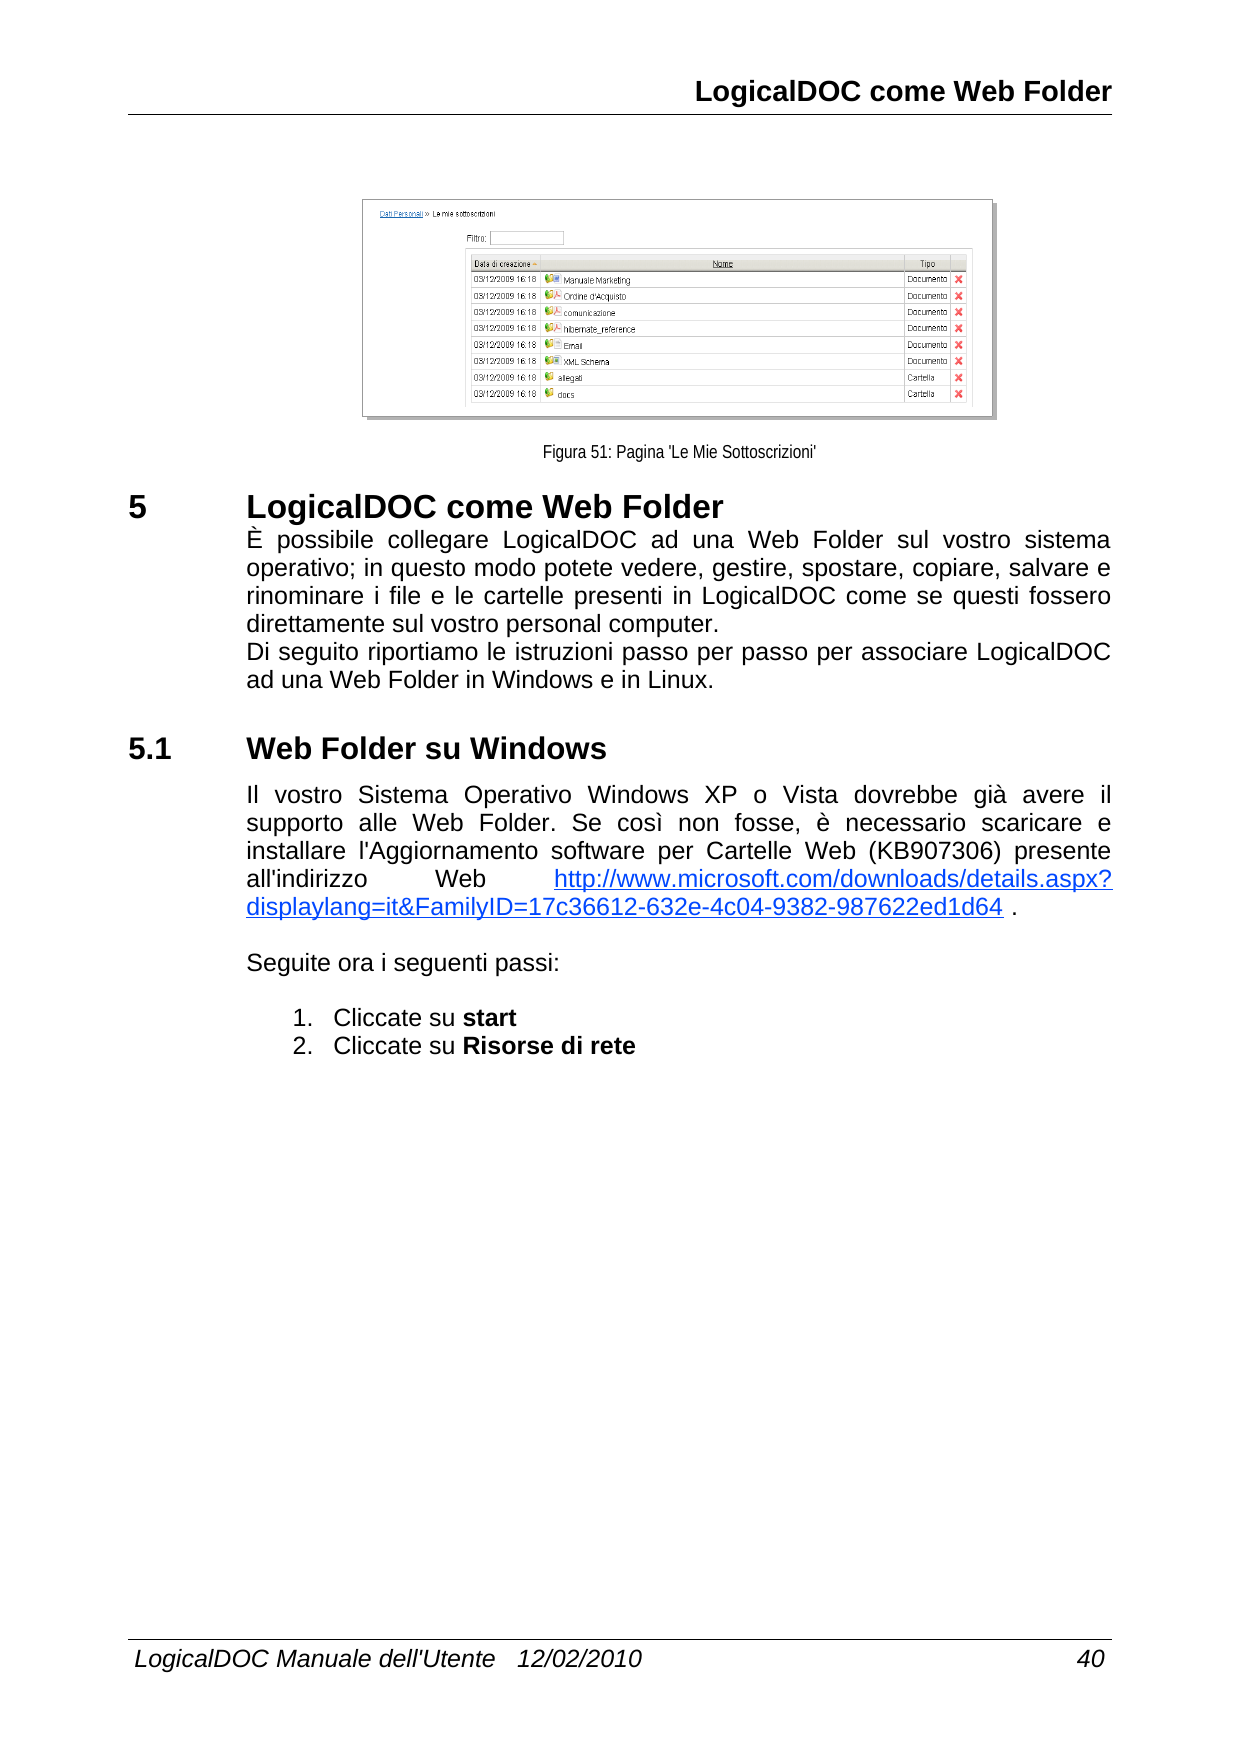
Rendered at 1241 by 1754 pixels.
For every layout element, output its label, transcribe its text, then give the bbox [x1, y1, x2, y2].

subtitle LogicalDOC come Web Folder [128, 150, 1112, 526]
subtitle Web Folder su Windows [128, 731, 1112, 766]
text È possibile collegare LogicalDOC ad una Web Folder sul vostro sistema operativo; in questo modo potete vedere, gestire, spostare, copiare, salvare e rinominare i file e le cartelle presenti in LogicalDOC come se questi fossero direttamente sul vostro personal computer. [246, 526, 1112, 638]
text Seguite ora i seguenti passi: [246, 948, 1112, 976]
list Cliccate su Risorse di rete [244, 1032, 1112, 1060]
text Il vostro Sistema Operativo Windows XP o Vista dovrebbe già avere il supporto alle Web Folder. Se così non fosse, è necessario scaricare e installare l'Aggiornamento software per Cartelle Web (KB907306) presente all'indirizzo Web http://www.microsoft.com/downloads/details.aspx?displaylang=it&FamilyID=17c36612-632e-4c04-9382-987622ed1d64 . [246, 781, 1112, 921]
list Figura 51: Pagina 'Le Mie Sottoscrizioni' [356, 439, 1003, 462]
text Di seguito riportiamo le istruzioni passo per passo per associare LogicalDOC ad una Web Folder in Windows e in Linux. [246, 638, 1112, 693]
picture [378, 207, 976, 407]
list Cliccate su start [244, 1004, 1112, 1032]
